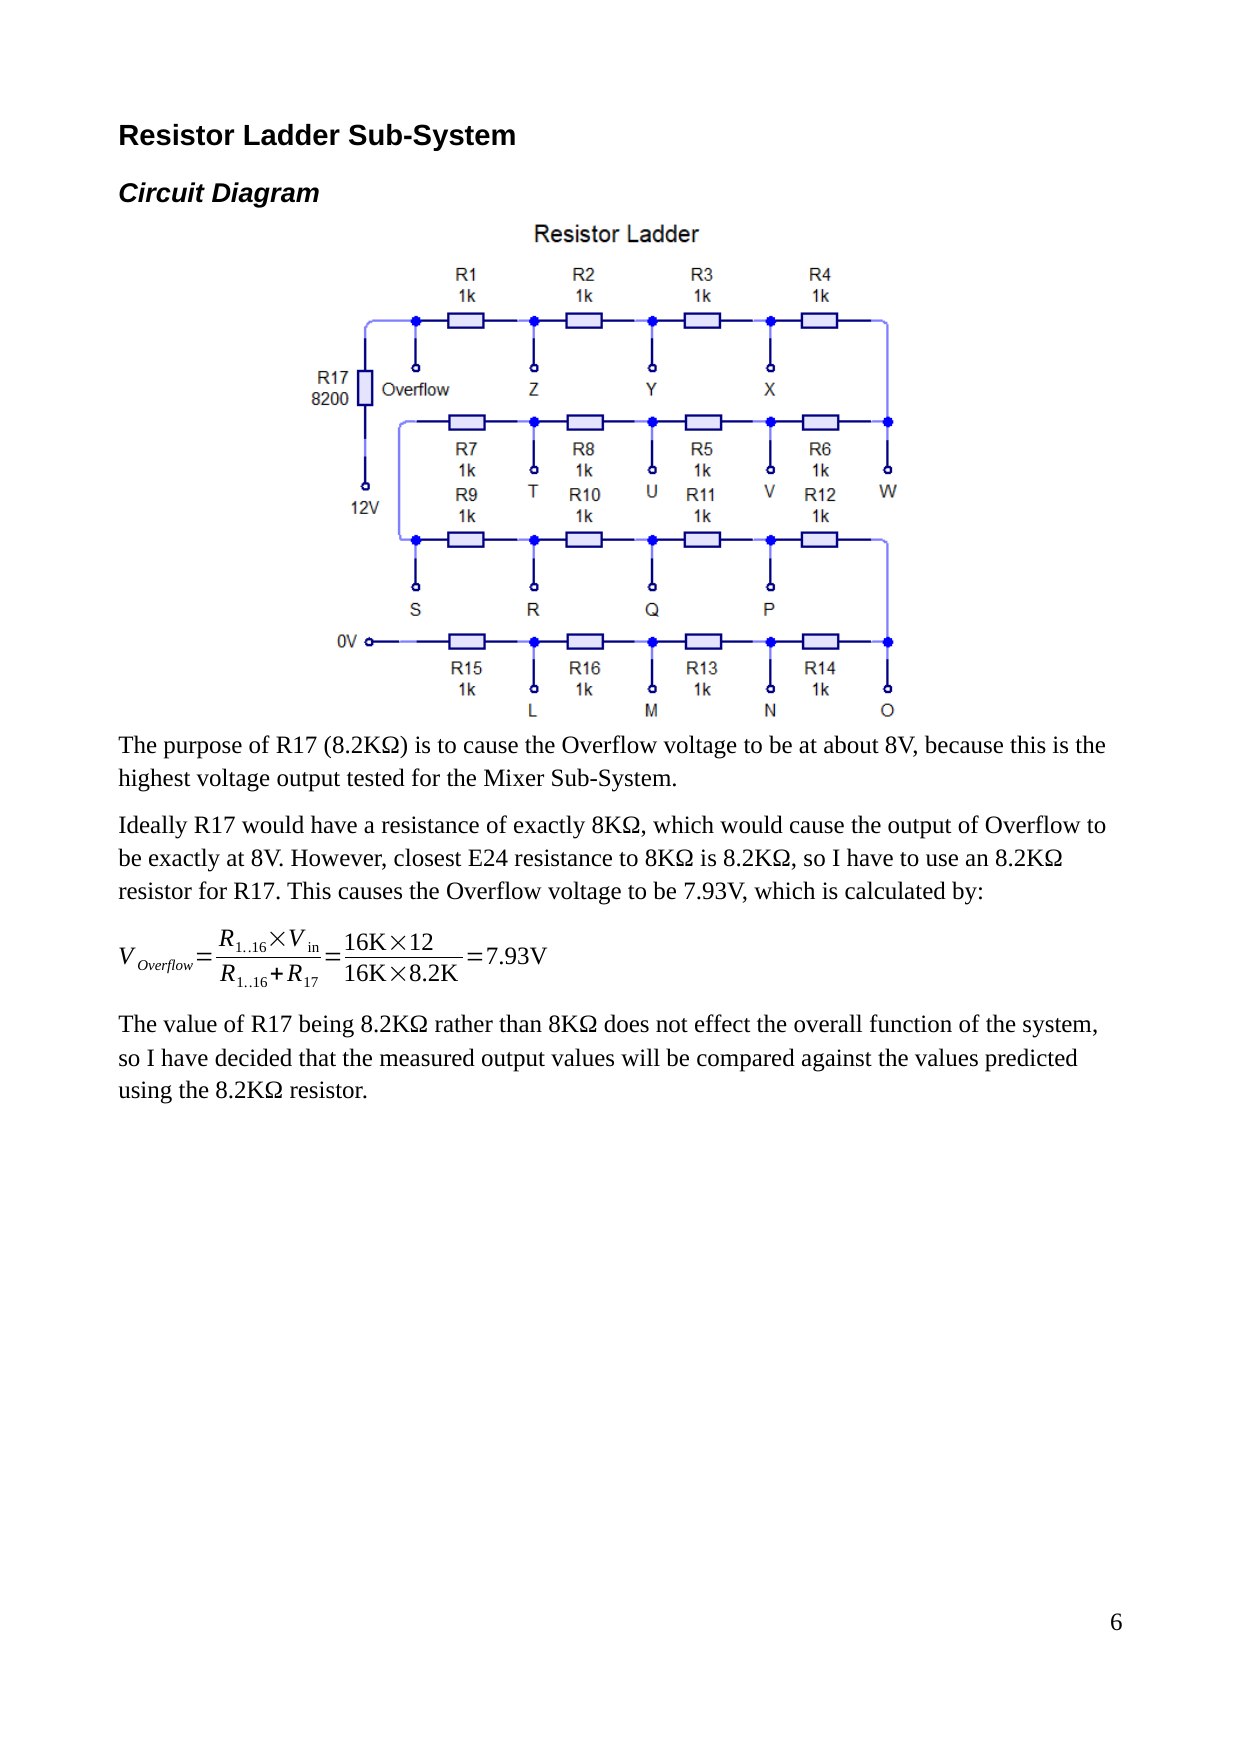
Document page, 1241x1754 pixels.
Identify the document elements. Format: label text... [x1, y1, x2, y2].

subtitle Circuit Diagram [118, 177, 1122, 208]
text Ideally R17 would have a resistance of exactly 8KΩ, which would cause the output of Overflow to be exactly at 8V. However, closest E24 resistance to 8KΩ is 8.2KΩ, so I have to use an 8.2KΩ resistor for R17. This causes the Overflow voltage to be 7.93V, which is calculated by: [118, 810, 1122, 905]
subtitle Resistor Ladder Sub-System [118, 118, 1122, 152]
picture [302, 220, 939, 726]
text The purpose of R17 (8.2KΩ) is to cause the Overflow voltage to be at about 8V, because this is the highest voltage output tested for the Mixer Sub-System. [118, 726, 1122, 791]
text The value of R17 being 8.2KΩ rather than 8KΩ does not effect the overall function of the system, so I have decided that the measured output values will be compared against the values predicted using the 8.2KΩ resistor. [118, 1009, 1122, 1104]
